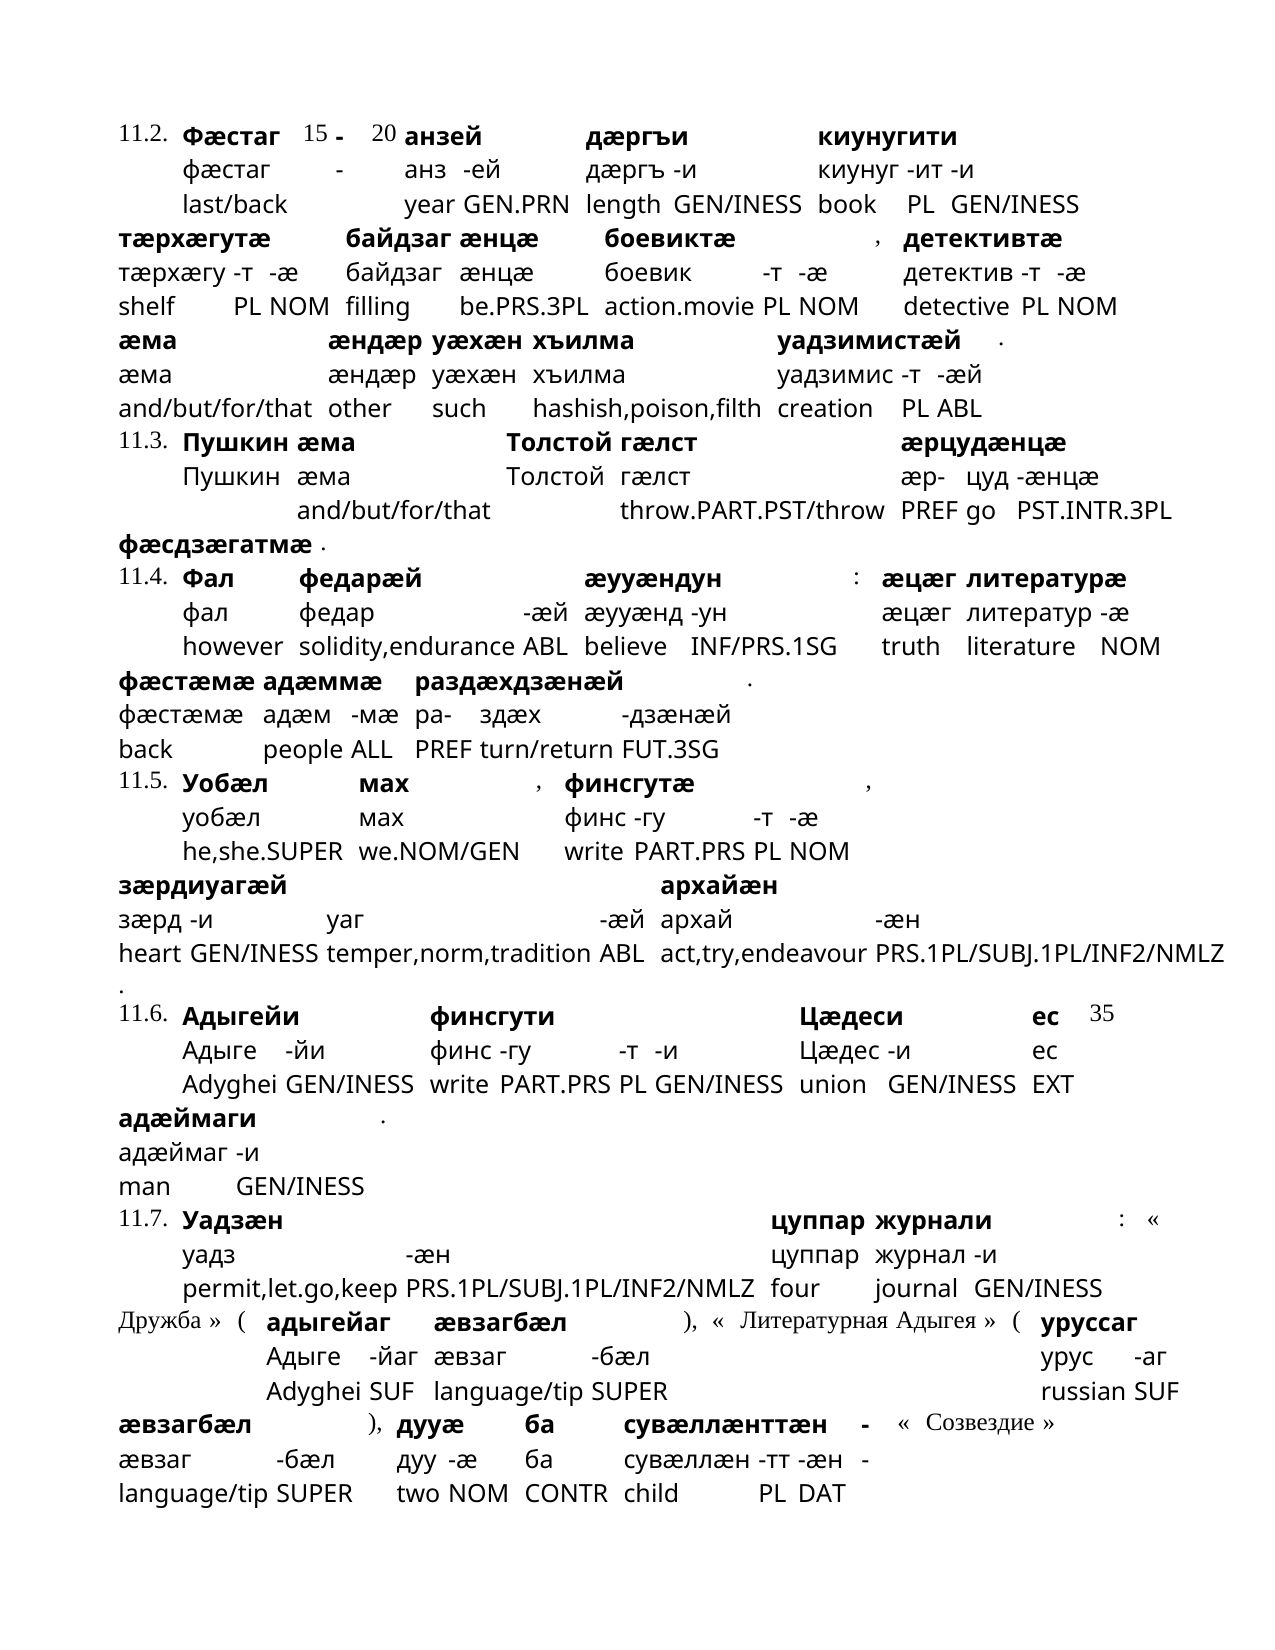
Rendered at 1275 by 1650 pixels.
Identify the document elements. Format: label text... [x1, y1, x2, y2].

text child [623, 1475, 751, 1509]
text Уадзæн [182, 1203, 763, 1237]
text -æй [523, 595, 569, 629]
text мах [358, 799, 520, 833]
text цуппар [770, 1237, 859, 1271]
text -бæл [591, 1339, 668, 1373]
text - [335, 118, 364, 152]
text -йи [285, 1032, 414, 1067]
text Цæдес [799, 1032, 880, 1067]
text æвзагбæл [118, 1407, 360, 1441]
text solidity,endurance [299, 629, 515, 663]
text -т [753, 799, 781, 833]
text » [983, 1305, 1004, 1334]
text ес [1032, 1032, 1074, 1067]
text цуппар [770, 1203, 867, 1237]
text SUPER [276, 1475, 353, 1509]
text федар [299, 595, 515, 629]
text we.NOM/GEN [358, 833, 520, 867]
text journal [875, 1271, 966, 1305]
text PST.INTR.3PL [1016, 493, 1172, 527]
text shelf [118, 288, 226, 322]
text GEN/INESS [654, 1067, 784, 1101]
text уадзимистæй [777, 322, 990, 357]
text 11.6. [118, 998, 174, 1027]
text дæргъи [586, 118, 810, 152]
text . [320, 527, 341, 556]
text heart [118, 936, 182, 970]
text Уобæл [182, 765, 351, 799]
text GEN/INESS [973, 1271, 1103, 1305]
text EXT [1032, 1067, 1074, 1101]
text ), [368, 1407, 389, 1436]
text , [536, 765, 557, 794]
text : [1118, 1203, 1139, 1232]
text уæхæн [432, 357, 517, 391]
text фæстæмæ [118, 697, 244, 731]
text адæм [263, 697, 343, 731]
text . [118, 970, 139, 998]
text литератур [966, 595, 1092, 629]
text filling [345, 288, 442, 322]
text киунуг [817, 152, 899, 186]
text ( [1012, 1305, 1033, 1334]
text -æ [798, 254, 859, 288]
text журнал [875, 1237, 966, 1271]
text - [861, 1407, 889, 1441]
text киунугити [817, 118, 1087, 152]
text PL [907, 186, 943, 220]
text байдзаг [345, 254, 442, 288]
text 20 [371, 118, 397, 147]
text -æн [875, 902, 1225, 936]
text GEN/INESS [950, 186, 1080, 220]
text CONTR [524, 1475, 608, 1509]
text -йаг [369, 1339, 418, 1373]
text » [209, 1305, 230, 1334]
text тæрхæгутæ [118, 220, 338, 254]
text . [380, 1101, 401, 1129]
text act,try,endeavour [660, 936, 867, 970]
text « [1147, 1203, 1168, 1232]
text хъилма [532, 357, 762, 391]
text GEN/INESS [189, 936, 319, 970]
text NOM [789, 833, 850, 867]
text ABL [937, 391, 983, 425]
text федарæй [299, 561, 576, 595]
text -æ [448, 1441, 509, 1475]
text 11.5. [118, 765, 174, 794]
text æма [297, 459, 491, 493]
text . [998, 322, 1019, 351]
text permit,let.go,keep [182, 1271, 398, 1305]
text фæстаг [182, 152, 288, 186]
text - [335, 152, 356, 186]
text NOM [448, 1475, 509, 1509]
text creation [777, 391, 893, 425]
text финсгути [429, 998, 791, 1032]
text дæргъ [586, 152, 666, 186]
text 11.3. [118, 425, 174, 453]
text russian [1041, 1373, 1126, 1407]
text -æ [789, 799, 850, 833]
text уруссаг [1041, 1305, 1187, 1339]
text архайæн [660, 867, 1232, 902]
text detective [903, 288, 1013, 322]
text GEN/INESS [673, 186, 802, 220]
text action.movie [604, 288, 755, 322]
text анзей [404, 118, 578, 152]
text GEN.PRN [463, 186, 571, 220]
text be.PRS.3PL [459, 288, 589, 322]
text детективтæ [903, 220, 1126, 254]
text Адыге [266, 1339, 362, 1373]
text NOM [1100, 629, 1161, 663]
text -т [1021, 254, 1049, 288]
text PL [233, 288, 261, 322]
text адæймаг [118, 1135, 228, 1169]
text GEN/INESS [887, 1067, 1017, 1101]
text мах [358, 765, 528, 799]
text -гу [634, 799, 746, 833]
text -æ [1057, 254, 1118, 288]
text Адыгея [896, 1305, 976, 1334]
text -ит [907, 152, 943, 186]
text SUF [1134, 1373, 1179, 1407]
text -æй [937, 357, 983, 391]
text » [1042, 1407, 1063, 1436]
text he,she.SUPER [182, 833, 343, 867]
text other [328, 391, 417, 425]
text : [853, 561, 874, 590]
text 15 [303, 118, 328, 147]
text PL [1021, 288, 1049, 322]
text æнцæ [459, 220, 597, 254]
text Литературная [740, 1305, 888, 1334]
text ра- [414, 697, 472, 731]
text æцæг [881, 561, 959, 595]
text PL [901, 391, 929, 425]
text -и [654, 1032, 784, 1067]
text PREF [900, 493, 958, 527]
text детектив [903, 254, 1013, 288]
text last/back [182, 186, 288, 220]
text Пушкин [182, 425, 289, 459]
text -æн [405, 1237, 755, 1271]
text æндæр [328, 357, 417, 391]
text DAT [798, 1475, 846, 1509]
text ба [524, 1407, 616, 1441]
text PART.PRS [634, 833, 746, 867]
text адæммæ [263, 663, 407, 697]
text ABL [523, 629, 569, 663]
text Толстой [506, 425, 612, 459]
text believe [584, 629, 683, 663]
text -и [887, 1032, 1017, 1067]
text Цæдеси [799, 998, 1024, 1032]
text -ей [463, 152, 571, 186]
text PL [758, 1475, 790, 1509]
text such [432, 391, 517, 425]
text SUPER [591, 1373, 668, 1407]
text 11.7. [118, 1203, 174, 1232]
text æвзагбæл [433, 1305, 676, 1339]
text финс [564, 799, 626, 833]
text literature [966, 629, 1092, 663]
text turn/return [479, 731, 614, 765]
text NOM [269, 288, 330, 322]
text -бæл [276, 1441, 353, 1475]
text however [182, 629, 283, 663]
text зæрдиуагæй [118, 867, 653, 902]
text финсгутæ [564, 765, 858, 799]
text æууæнд [584, 595, 683, 629]
text -тт [758, 1441, 790, 1475]
text æма [118, 322, 320, 357]
text temper,norm,tradition [326, 936, 592, 970]
text man [118, 1169, 228, 1203]
text финс [429, 1032, 492, 1067]
text Адыгейи [182, 998, 422, 1032]
text PL [753, 833, 781, 867]
text уадзимис [777, 357, 893, 391]
text здæх [479, 697, 614, 731]
text Adyghei [266, 1373, 362, 1407]
text æма [297, 425, 499, 459]
text тæрхæгу [118, 254, 226, 288]
text GEN/INESS [285, 1067, 414, 1101]
text боевик [604, 254, 755, 288]
text . [747, 663, 768, 692]
text боевиктæ [604, 220, 867, 254]
text PART.PRS [499, 1067, 611, 1101]
text back [118, 731, 244, 765]
text truth [881, 629, 951, 663]
text ( [237, 1305, 258, 1334]
text , [865, 765, 886, 794]
text æууæндун [584, 561, 845, 595]
text æвзаг [118, 1441, 269, 1475]
text ), [683, 1305, 704, 1334]
text хъилма [532, 322, 769, 357]
text PREF [414, 731, 472, 765]
text -гу [499, 1032, 611, 1067]
text -и [673, 152, 802, 186]
text ес [1032, 998, 1082, 1032]
text -и [236, 1135, 365, 1169]
text length [586, 186, 666, 220]
text -и [189, 902, 319, 936]
text -аг [1134, 1339, 1179, 1373]
text PL [618, 1067, 647, 1101]
text - [861, 1441, 882, 1475]
text раздæхдзæнæй [414, 663, 739, 697]
text фæсдзæгатмæ [118, 527, 313, 561]
text байдзаг [345, 220, 452, 254]
text зæрд [118, 902, 182, 936]
text throw.PART.PST/throw [620, 493, 885, 527]
text SUF [369, 1373, 418, 1407]
text book [817, 186, 899, 220]
text -т [762, 254, 791, 288]
text FUT.3SG [621, 731, 731, 765]
text ба [524, 1441, 608, 1475]
text -т [901, 357, 929, 391]
text фал [182, 595, 283, 629]
text уобæл [182, 799, 343, 833]
text Adyghei [182, 1067, 278, 1101]
text INF/PRS.1SG [691, 629, 838, 663]
text -т [233, 254, 261, 288]
text ALL [351, 731, 399, 765]
text журнали [875, 1203, 1111, 1237]
text литературæ [966, 561, 1169, 595]
text адыгейаг [266, 1305, 426, 1339]
text Толстой [506, 459, 605, 493]
text уаг [326, 902, 592, 936]
text PL [762, 288, 791, 322]
text 11.2. [118, 118, 174, 147]
text дуу [396, 1441, 440, 1475]
text -т [618, 1032, 647, 1067]
text ABL [599, 936, 645, 970]
text архай [660, 902, 867, 936]
text -и [973, 1237, 1103, 1271]
text -æй [599, 902, 645, 936]
text PRS.1PL/SUBJ.1PL/INF2/NMLZ [875, 936, 1225, 970]
text цуд [966, 459, 1009, 493]
text two [396, 1475, 440, 1509]
text language/tip [118, 1475, 269, 1509]
text дууæ [396, 1407, 517, 1441]
text -æн [798, 1441, 846, 1475]
text -ун [691, 595, 838, 629]
text урус [1041, 1339, 1126, 1373]
text сувæллæнттæн [623, 1407, 853, 1441]
text анз [404, 152, 455, 186]
text « [712, 1305, 733, 1334]
text æнцæ [459, 254, 589, 288]
text -æ [269, 254, 330, 288]
text -æ [1100, 595, 1161, 629]
text гæлст [620, 459, 885, 493]
text NOM [1057, 288, 1118, 322]
text four [770, 1271, 859, 1305]
text year [404, 186, 455, 220]
text -дзæнæй [621, 697, 731, 731]
text language/tip [433, 1373, 584, 1407]
text сувæллæн [623, 1441, 751, 1475]
text адæймаги [118, 1101, 372, 1135]
text write [429, 1067, 492, 1101]
text æма [118, 357, 312, 391]
text « [897, 1407, 918, 1436]
text 35 [1089, 998, 1114, 1027]
text æцæг [881, 595, 951, 629]
text -æнцæ [1016, 459, 1172, 493]
text NOM [798, 288, 859, 322]
text union [799, 1067, 880, 1101]
text Фал [182, 561, 291, 595]
text PRS.1PL/SUBJ.1PL/INF2/NMLZ [405, 1271, 755, 1305]
text æрцудæнцæ [900, 425, 1180, 459]
text go [966, 493, 1009, 527]
text 11.4. [118, 561, 174, 590]
text уадз [182, 1237, 398, 1271]
text GEN/INESS [236, 1169, 365, 1203]
text уæхæн [432, 322, 525, 357]
text write [564, 833, 626, 867]
text фæстæмæ [118, 663, 255, 697]
text people [263, 731, 343, 765]
text -и [950, 152, 1080, 186]
text Дружба [118, 1305, 201, 1334]
text and/but/for/that [118, 391, 312, 425]
text æр- [900, 459, 958, 493]
text æндæр [328, 322, 424, 357]
text Фæстаг [182, 118, 295, 152]
text hashish,poison,filth [532, 391, 762, 425]
text Пушкин [182, 459, 281, 493]
text æвзаг [433, 1339, 584, 1373]
text , [874, 220, 896, 249]
text Адыге [182, 1032, 278, 1067]
text -мæ [351, 697, 399, 731]
text Созвездие [926, 1407, 1035, 1436]
text and/but/for/that [297, 493, 491, 527]
text гæлст [620, 425, 893, 459]
